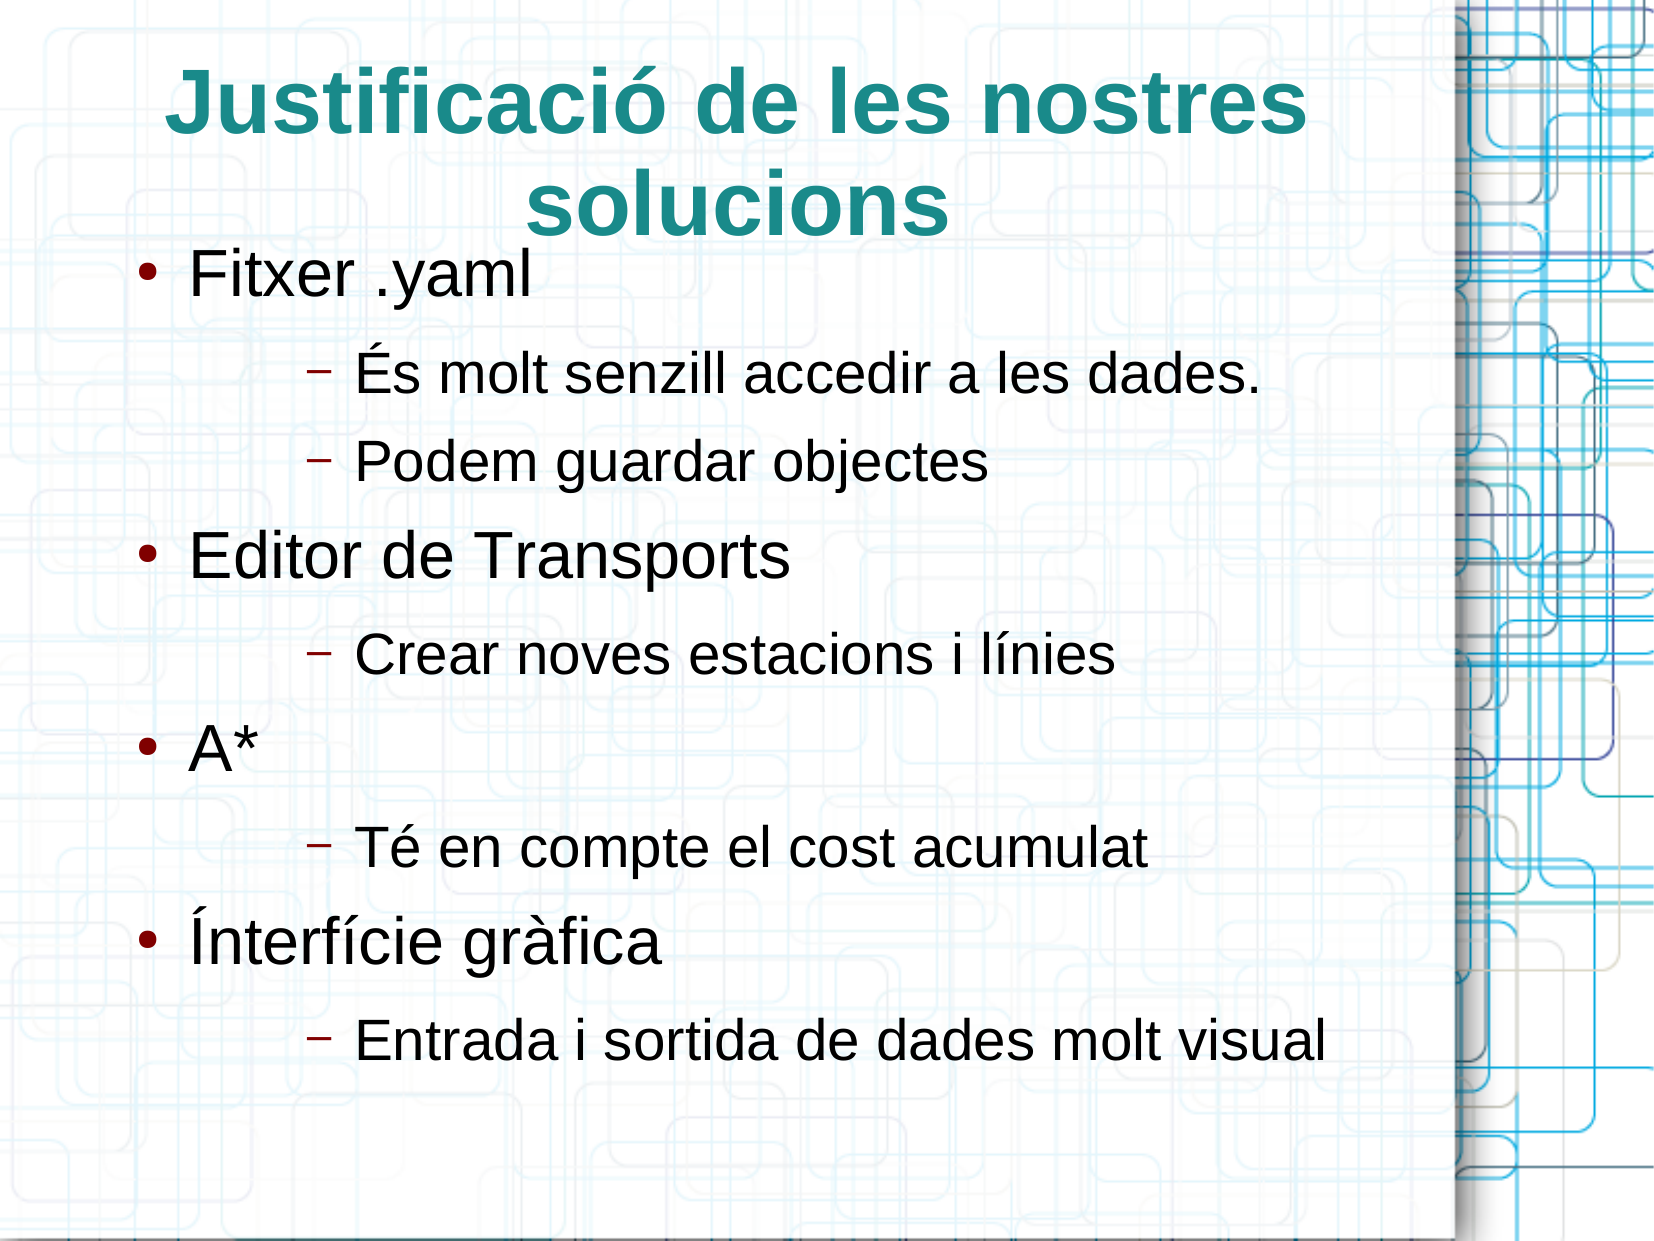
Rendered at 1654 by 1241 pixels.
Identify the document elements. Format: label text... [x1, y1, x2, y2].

picture [0, 0, 1654, 1241]
title Justificació de les nostres solucions [59, 49, 1418, 257]
list Fitxer .yaml És molt senzill accedir a les dades. Podem guardar objectes Editor de Transports Crear noves estacions i línies A* Té en compte el cost acumulat Ínterfície gràfica Entrada i sortida de dades molt visual [118, 236, 1418, 1074]
